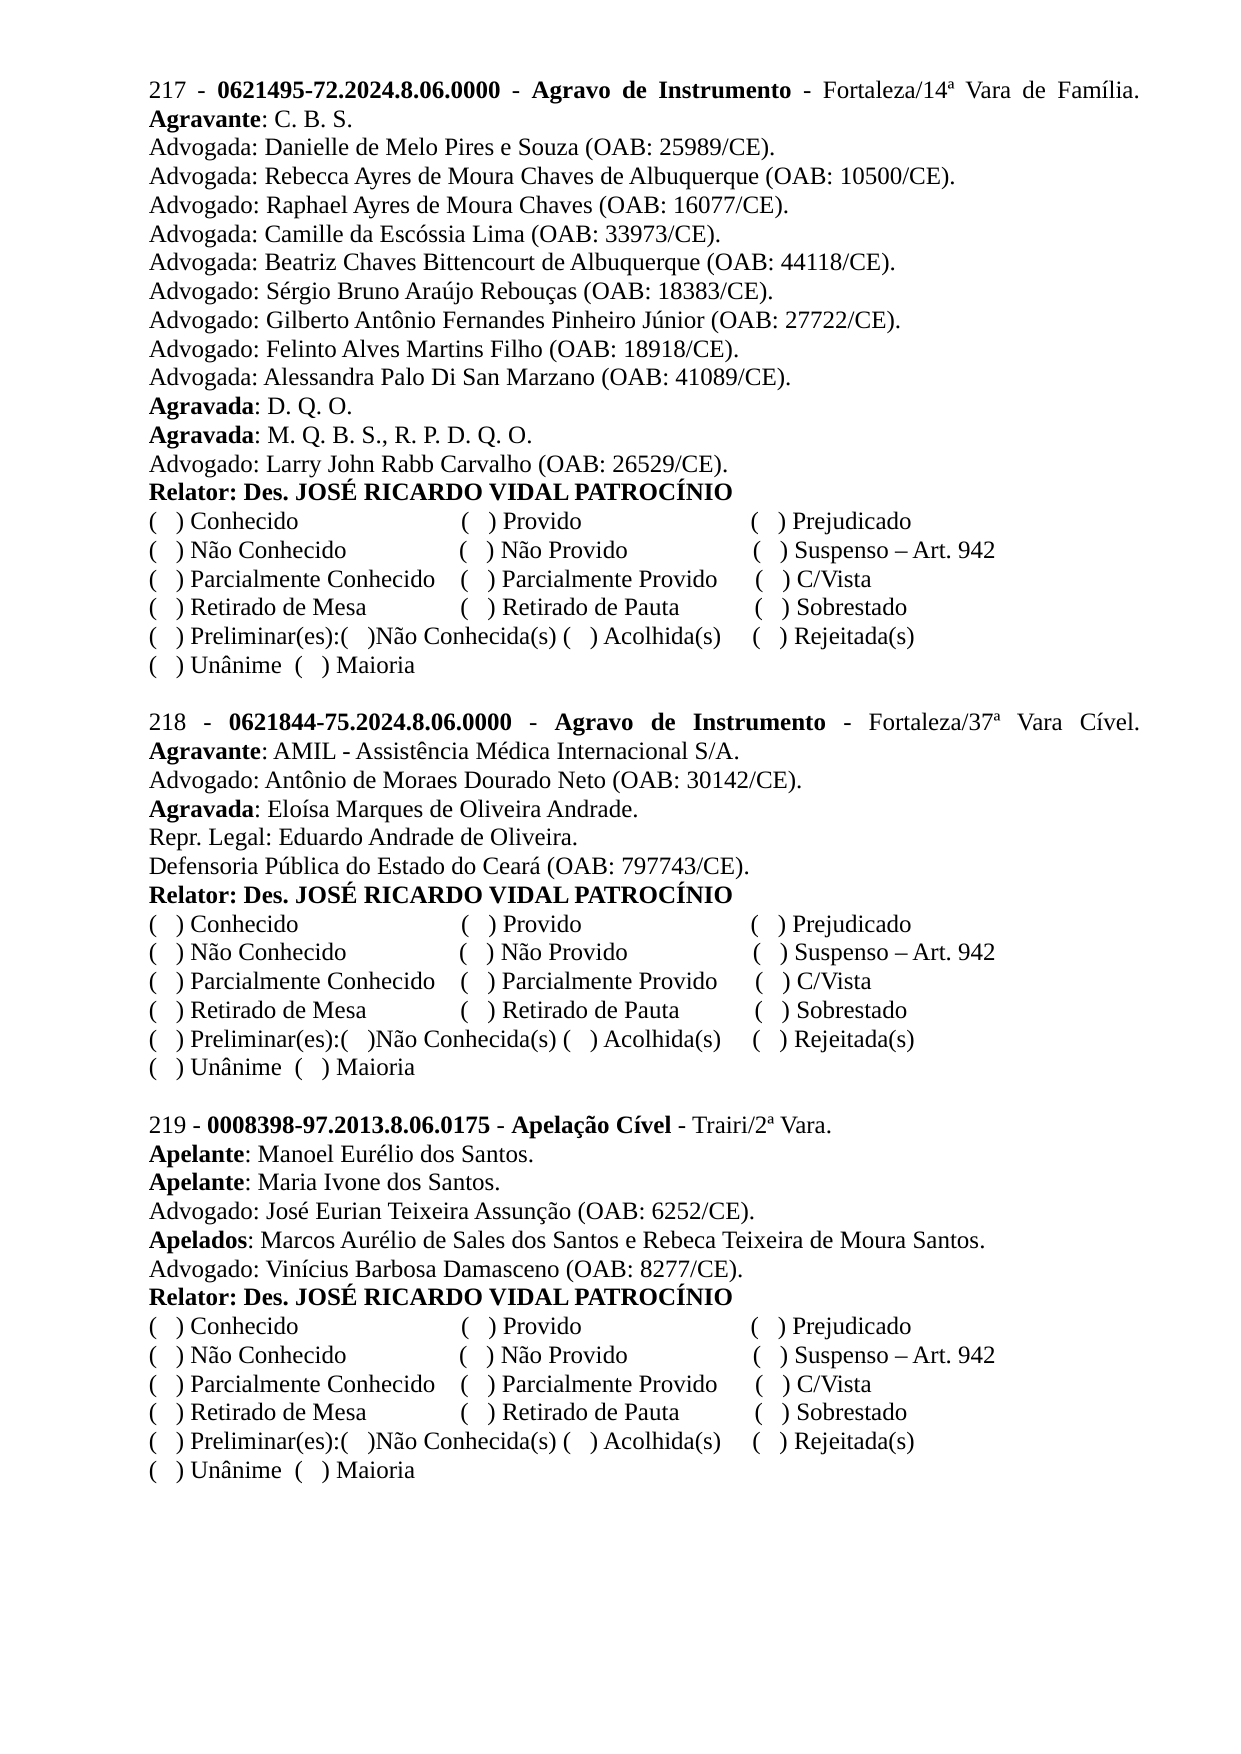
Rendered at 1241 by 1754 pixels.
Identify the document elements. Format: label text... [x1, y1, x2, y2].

text ( ) Preliminar(es):( )Não Conhecida(s) ( ) Acolhida(s) ( ) Rejeitada(s) [148, 1426, 1158, 1455]
text ( ) Não Conhecido ( ) Não Provido ( ) Suspenso – Art. 942 [148, 1340, 1158, 1369]
text Advogado: Raphael Ayres de Moura Chaves (OAB: 16077/CE). [148, 190, 1141, 219]
text ( ) Conhecido ( ) Provido ( ) Prejudicado [148, 909, 1141, 937]
text ( ) Preliminar(es):( )Não Conhecida(s) ( ) Acolhida(s) ( ) Rejeitada(s) [148, 621, 1158, 650]
text Advogada: Camille da Escóssia Lima (OAB: 33973/CE). [148, 219, 1141, 247]
text Agravada: M. Q. B. S., R. P. D. Q. O. [148, 420, 1141, 449]
text Agravada: Eloísa Marques de Oliveira Andrade. [148, 794, 1141, 822]
text Defensoria Pública do Estado do Ceará (OAB: 797743/CE). [148, 851, 1141, 880]
text 218 - 0621844-75.2024.8.06.0000 - Agravo de Instrumento - Fortaleza/37ª Vara Cível. Agravante: AMIL - Assistência Médica Internacional S/A. [148, 707, 1141, 765]
text Advogado: Larry John Rabb Carvalho (OAB: 26529/CE). [148, 449, 1141, 477]
text ( ) Parcialmente Conhecido ( ) Parcialmente Provido ( ) C/Vista [148, 1369, 1158, 1397]
text Advogada: Beatriz Chaves Bittencourt de Albuquerque (OAB: 44118/CE). [148, 247, 1141, 276]
text Advogado: José Eurian Teixeira Assunção (OAB: 6252/CE). [148, 1196, 1141, 1225]
text 217 - 0621495-72.2024.8.06.0000 - Agravo de Instrumento - Fortaleza/14ª Vara de Família. Agravante: C. B. S. [148, 75, 1141, 132]
text Advogado: Vinícius Barbosa Damasceno (OAB: 8277/CE). [148, 1254, 1141, 1282]
text Relator: Des. JOSÉ RICARDO VIDAL PATROCÍNIO [148, 1282, 1141, 1311]
text Apelante: Manoel Eurélio dos Santos. [148, 1139, 1141, 1167]
text 219 - 0008398-97.2013.8.06.0175 - Apelação Cível - Trairi/2ª Vara. [148, 1110, 1141, 1139]
text Advogado: Antônio de Moraes Dourado Neto (OAB: 30142/CE). [148, 765, 1141, 794]
text ( ) Conhecido ( ) Provido ( ) Prejudicado [148, 506, 1141, 535]
text Repr. Legal: Eduardo Andrade de Oliveira. [148, 822, 1141, 851]
text ( ) Parcialmente Conhecido ( ) Parcialmente Provido ( ) C/Vista [148, 564, 1158, 592]
text ( ) Unânime ( ) Maioria [148, 1455, 1158, 1484]
text Advogado: Gilberto Antônio Fernandes Pinheiro Júnior (OAB: 27722/CE). [148, 305, 1141, 334]
text ( ) Não Conhecido ( ) Não Provido ( ) Suspenso – Art. 942 [148, 937, 1158, 966]
text Agravada: D. Q. O. [148, 391, 1141, 420]
text ( ) Unânime ( ) Maioria [148, 650, 1158, 679]
text Advogado: Felinto Alves Martins Filho (OAB: 18918/CE). [148, 334, 1141, 362]
text ( ) Retirado de Mesa ( ) Retirado de Pauta ( ) Sobrestado [148, 995, 1158, 1024]
text Relator: Des. JOSÉ RICARDO VIDAL PATROCÍNIO [148, 880, 1141, 909]
text Apelante: Maria Ivone dos Santos. [148, 1167, 1141, 1196]
text Advogada: Danielle de Melo Pires e Souza (OAB: 25989/CE). [148, 132, 1141, 161]
text ( ) Unânime ( ) Maioria [148, 1052, 1158, 1081]
text ( ) Parcialmente Conhecido ( ) Parcialmente Provido ( ) C/Vista [148, 966, 1158, 995]
text ( ) Conhecido ( ) Provido ( ) Prejudicado [148, 1311, 1141, 1340]
text Advogada: Rebecca Ayres de Moura Chaves de Albuquerque (OAB: 10500/CE). [148, 161, 1141, 190]
text Advogado: Sérgio Bruno Araújo Rebouças (OAB: 18383/CE). [148, 276, 1141, 305]
text ( ) Preliminar(es):( )Não Conhecida(s) ( ) Acolhida(s) ( ) Rejeitada(s) [148, 1024, 1158, 1052]
text ( ) Retirado de Mesa ( ) Retirado de Pauta ( ) Sobrestado [148, 1397, 1158, 1426]
text ( ) Não Conhecido ( ) Não Provido ( ) Suspenso – Art. 942 [148, 535, 1158, 564]
text Relator: Des. JOSÉ RICARDO VIDAL PATROCÍNIO [148, 477, 1141, 506]
text ( ) Retirado de Mesa ( ) Retirado de Pauta ( ) Sobrestado [148, 592, 1158, 621]
text Advogada: Alessandra Palo Di San Marzano (OAB: 41089/CE). [148, 362, 1141, 391]
text Apelados: Marcos Aurélio de Sales dos Santos e Rebeca Teixeira de Moura Santos. [148, 1225, 1141, 1254]
